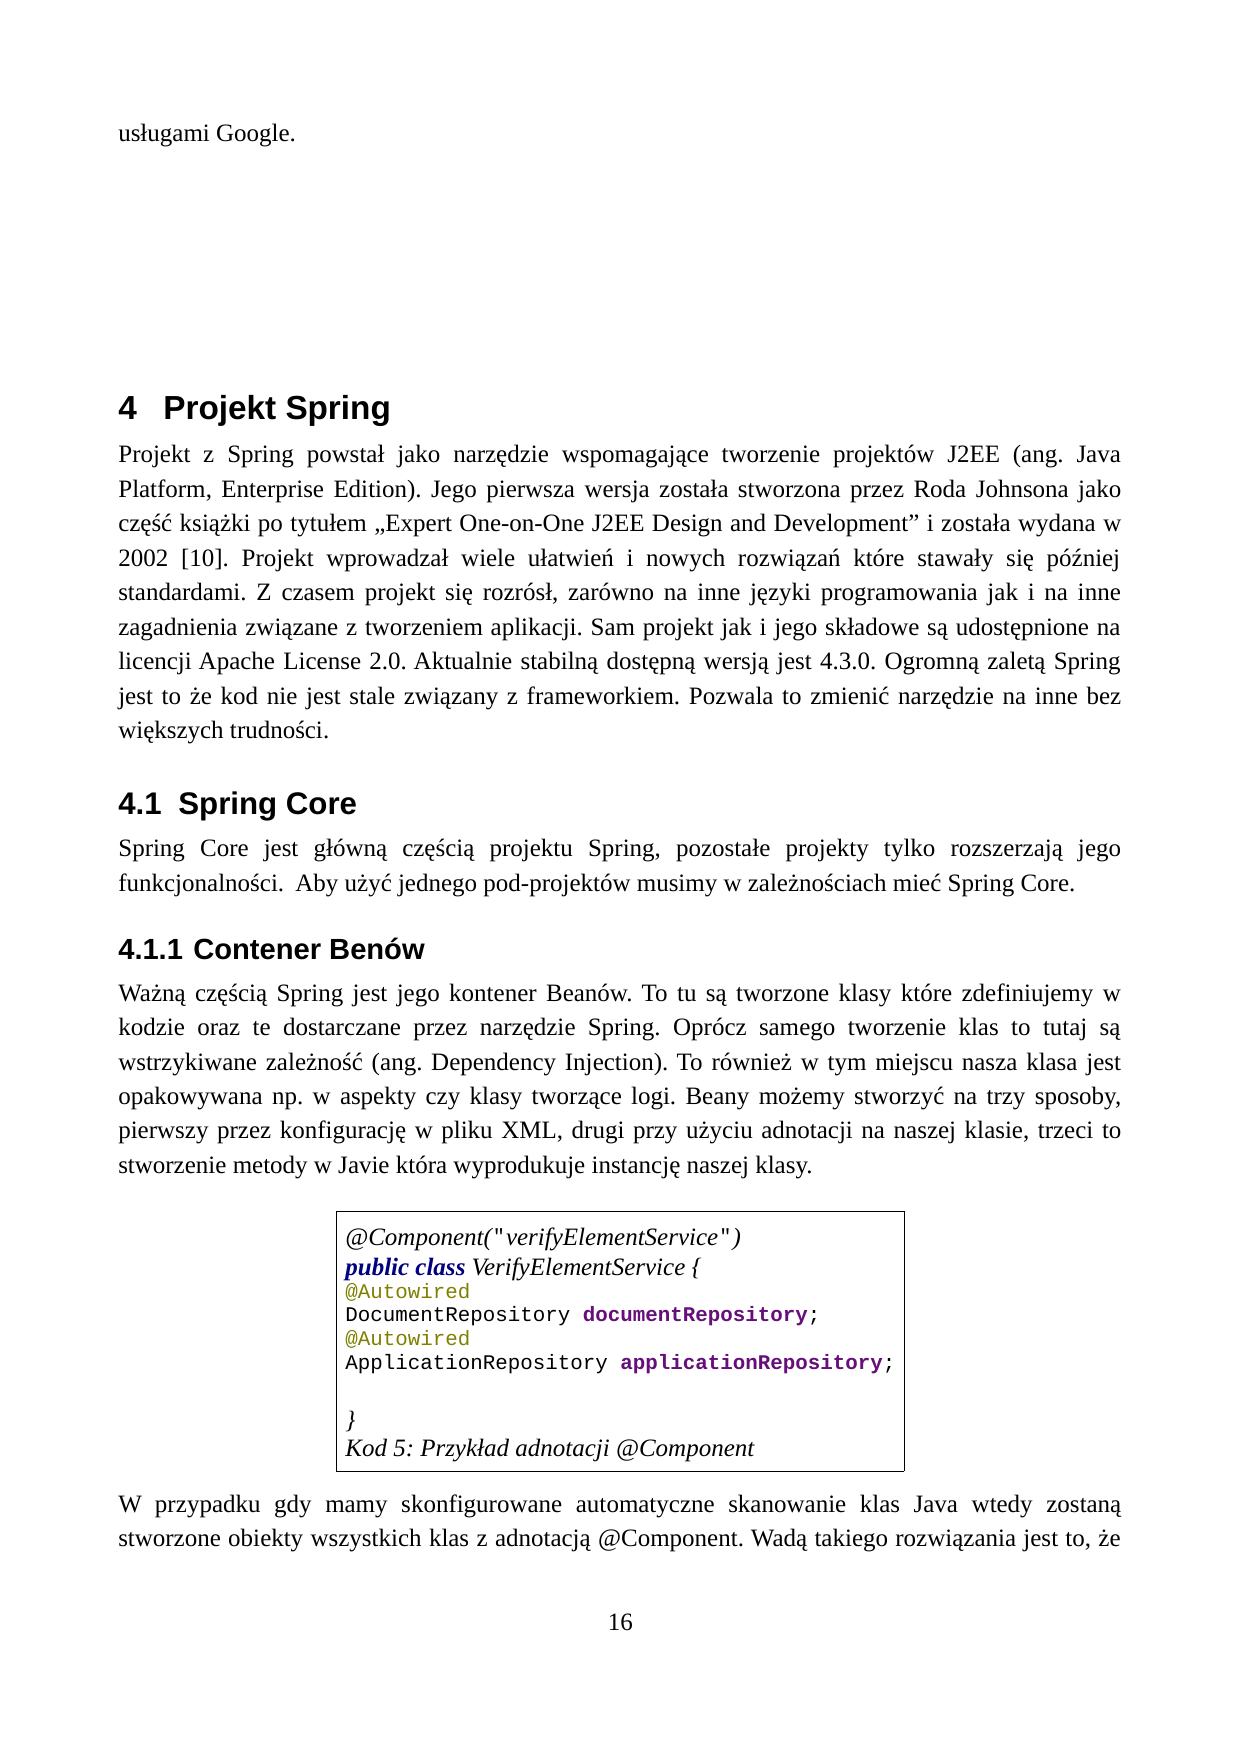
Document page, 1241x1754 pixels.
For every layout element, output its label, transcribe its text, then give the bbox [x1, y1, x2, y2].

text Kod 5: Przykład adnotacji @Component [345, 1433, 895, 1462]
text @Autowired [345, 1281, 895, 1304]
text Projekt z Spring powstał jako narzędzie wspomagające tworzenie projektów J2EE (ang. Java Platform, Enterprise Edition). Jego pierwsza wersja została stworzona przez Roda Johnsona jako część książki po tytułem „Expert One-on-One J2EE Design and Development” i została wydana w 2002 [10]. Projekt wprowadzał wiele ułatwień i nowych rozwiązań które stawały się później standardami. Z czasem projekt się rozrósł, zarówno na inne języki programowania jak i na inne zagadnienia związane z tworzeniem aplikacji. Sam projekt jak i jego składowe są udostępnione na licencji Apache License 2.0. Aktualnie stabilną dostępną wersją jest 4.3.0. Ogromną zaletą Spring jest to że kod nie jest stale związany z frameworkiem. Pozwala to zmienić narzędzie na inne bez większych trudności. [118, 439, 1122, 744]
text @Autowired [345, 1328, 895, 1352]
text W przypadku gdy mamy skonfigurowane automatyczne skanowanie klas Java wtedy zostaną stworzone obiekty wszystkich klas z adnotacją @Component. Wadą takiego rozwiązania jest to, że [118, 1199, 1122, 1552]
subtitle Contener Benów [118, 932, 1122, 965]
text public class VerifyElementService { [345, 1252, 895, 1281]
subtitle Projekt Spring [118, 388, 1122, 427]
subtitle Spring Core [118, 785, 1122, 821]
text ApplicationRepository applicationRepository; [345, 1352, 895, 1375]
text DocumentRepository documentRepository; [345, 1304, 895, 1328]
text @Component("verifyElementService") [345, 1220, 895, 1252]
text Spring Core jest główną częścią projektu Spring, pozostałe projekty tylko rozszerzają jego funkcjonalności. Aby użyć jednego pod-projektów musimy w zależnościach mieć Spring Core. [118, 833, 1122, 897]
text } [345, 1405, 895, 1433]
text Ważną częścią Spring jest jego kontener Beanów. To tu są tworzone klasy które zdefiniujemy w kodzie oraz te dostarczane przez narzędzie Spring. Oprócz samego tworzenie klas to tutaj są wstrzykiwane zależność (ang. Dependency Injection). To również w tym miejscu nasza klasa jest opakowywana np. w aspekty czy klasy tworzące logi. Beany możemy stworzyć na trzy sposoby, pierwszy przez konfigurację w pliku XML, drugi przy użyciu adnotacji na naszej klasie, trzeci to stworzenie metody w Javie która wyprodukuje instancję naszej klasy. [118, 978, 1122, 1179]
text usługami Google. [118, 118, 1122, 147]
